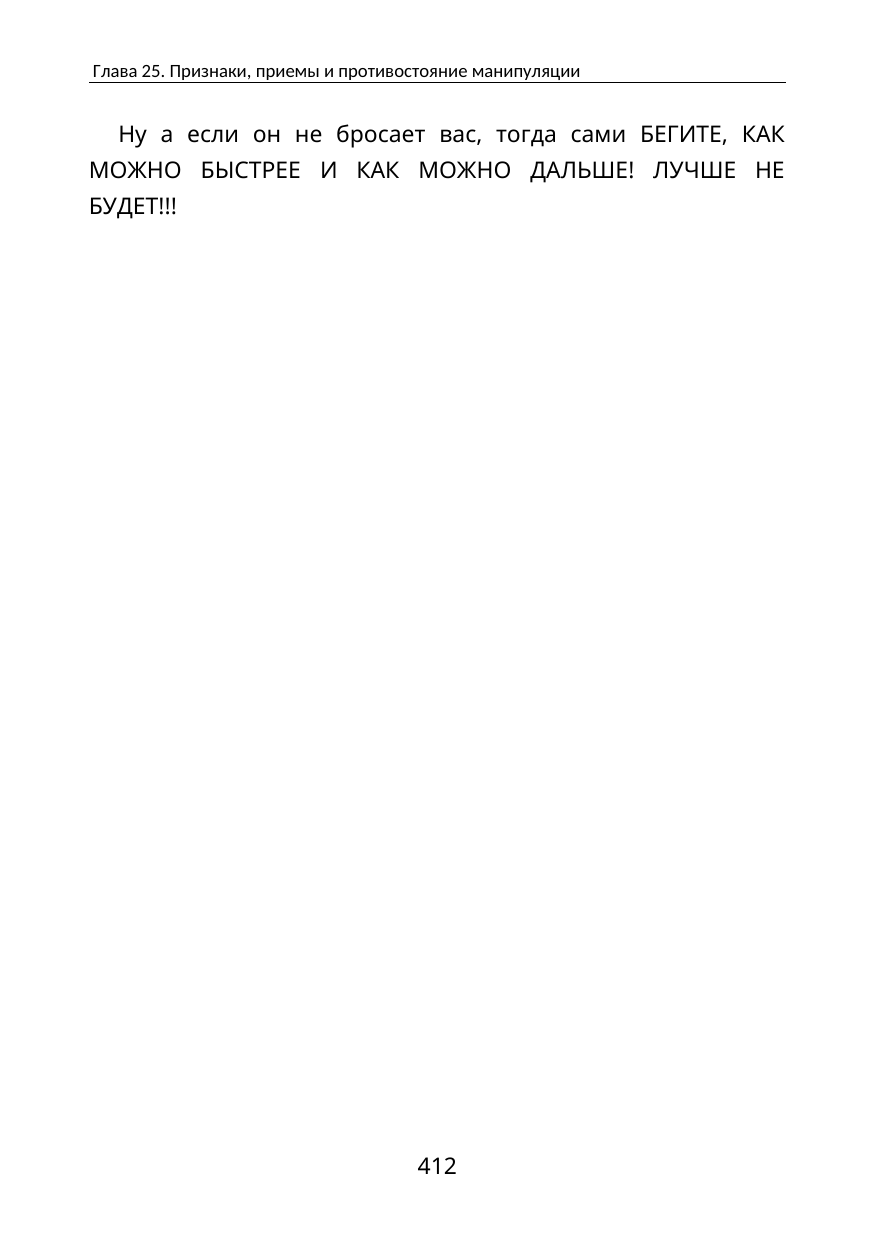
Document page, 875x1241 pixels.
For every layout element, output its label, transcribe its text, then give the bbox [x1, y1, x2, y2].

text Ну а если он не бросает вас, тогда сами БЕГИТЕ, КАК МОЖНО БЫСТРЕЕ И КАК МОЖНО ДАЛЬШЕ! ЛУЧШЕ НЕ БУДЕТ!!! [88, 118, 786, 221]
